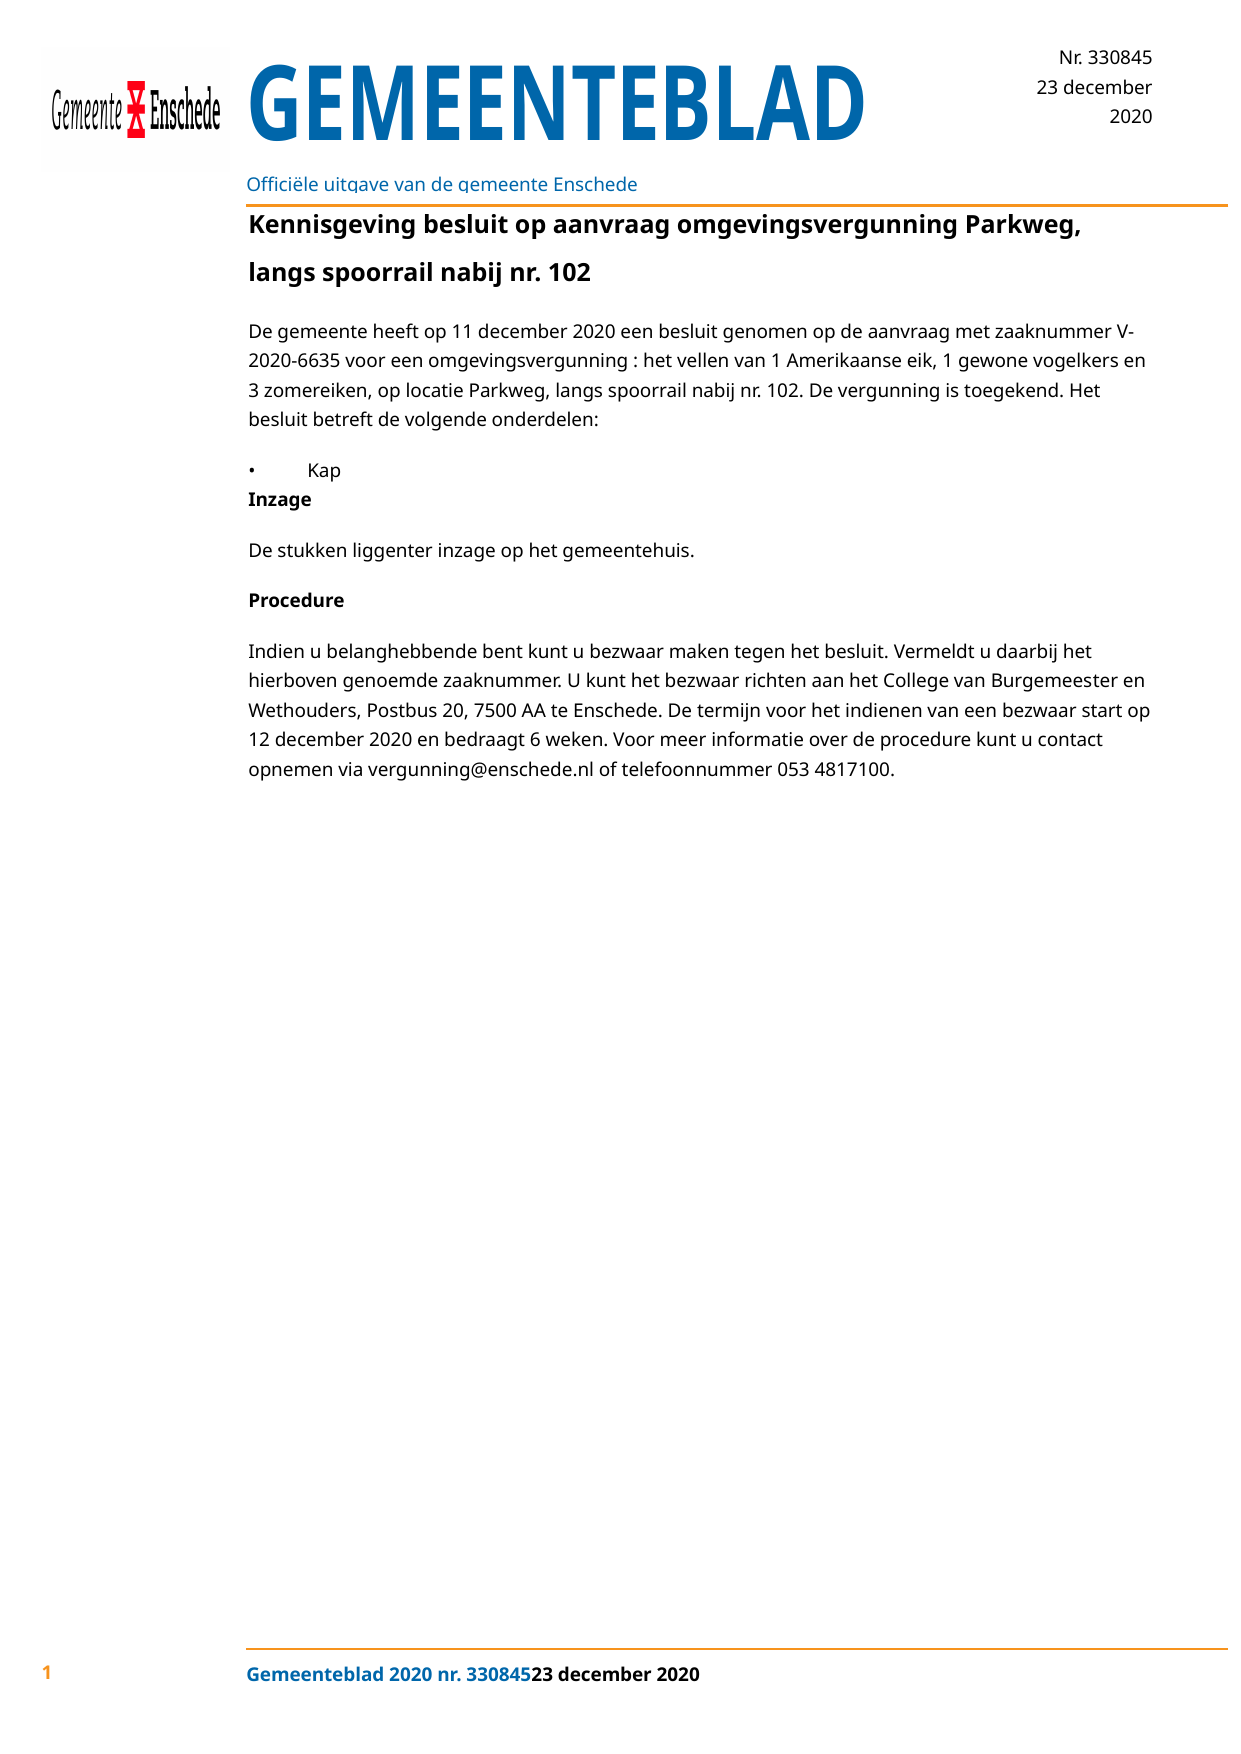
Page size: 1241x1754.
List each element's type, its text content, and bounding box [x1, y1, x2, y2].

text Inzage [248, 487, 1152, 512]
text Kennisgeving besluit op aanvraag omgevingsvergunning Parkweg, langs spoorrail nabij nr. 102 [248, 207, 1152, 288]
text De stukken liggenter inzage op het gemeentehuis. [248, 537, 1152, 563]
text Indien u belanghebbende bent kunt u bezwaar maken tegen het besluit. Vermeldt u daarbij het hierboven genoemde zaaknummer. U kunt het bezwaar richten aan het College van Burgemees­ter en Wethouders, Postbus 20, 7500 AA te Enschede. De termijn voor het indienen van een bezwaar start op 12 december 2020 en bedraagt 6 weken. Voor meer informatie over de procedure kunt u contact opnemen via vergunning@enschede.nl of telefoonnummer 053 4817100. [248, 638, 1152, 782]
list Kap [248, 457, 1152, 483]
text De gemeente heeft op 11 december 2020 een besluit genomen op de aanvraag met zaaknummer V-2020-6635 voor een omgevingsvergunning : het vellen van 1 Amerikaanse eik, 1 gewone vogelkers en 3 zomereiken, op locatie Parkweg, langs spoorrail nabij nr. 102. De vergunning is toegekend. Het besluit betreft de volgende onderdelen: [248, 318, 1152, 432]
text Procedure [248, 587, 1152, 613]
picture [41, 47, 231, 172]
